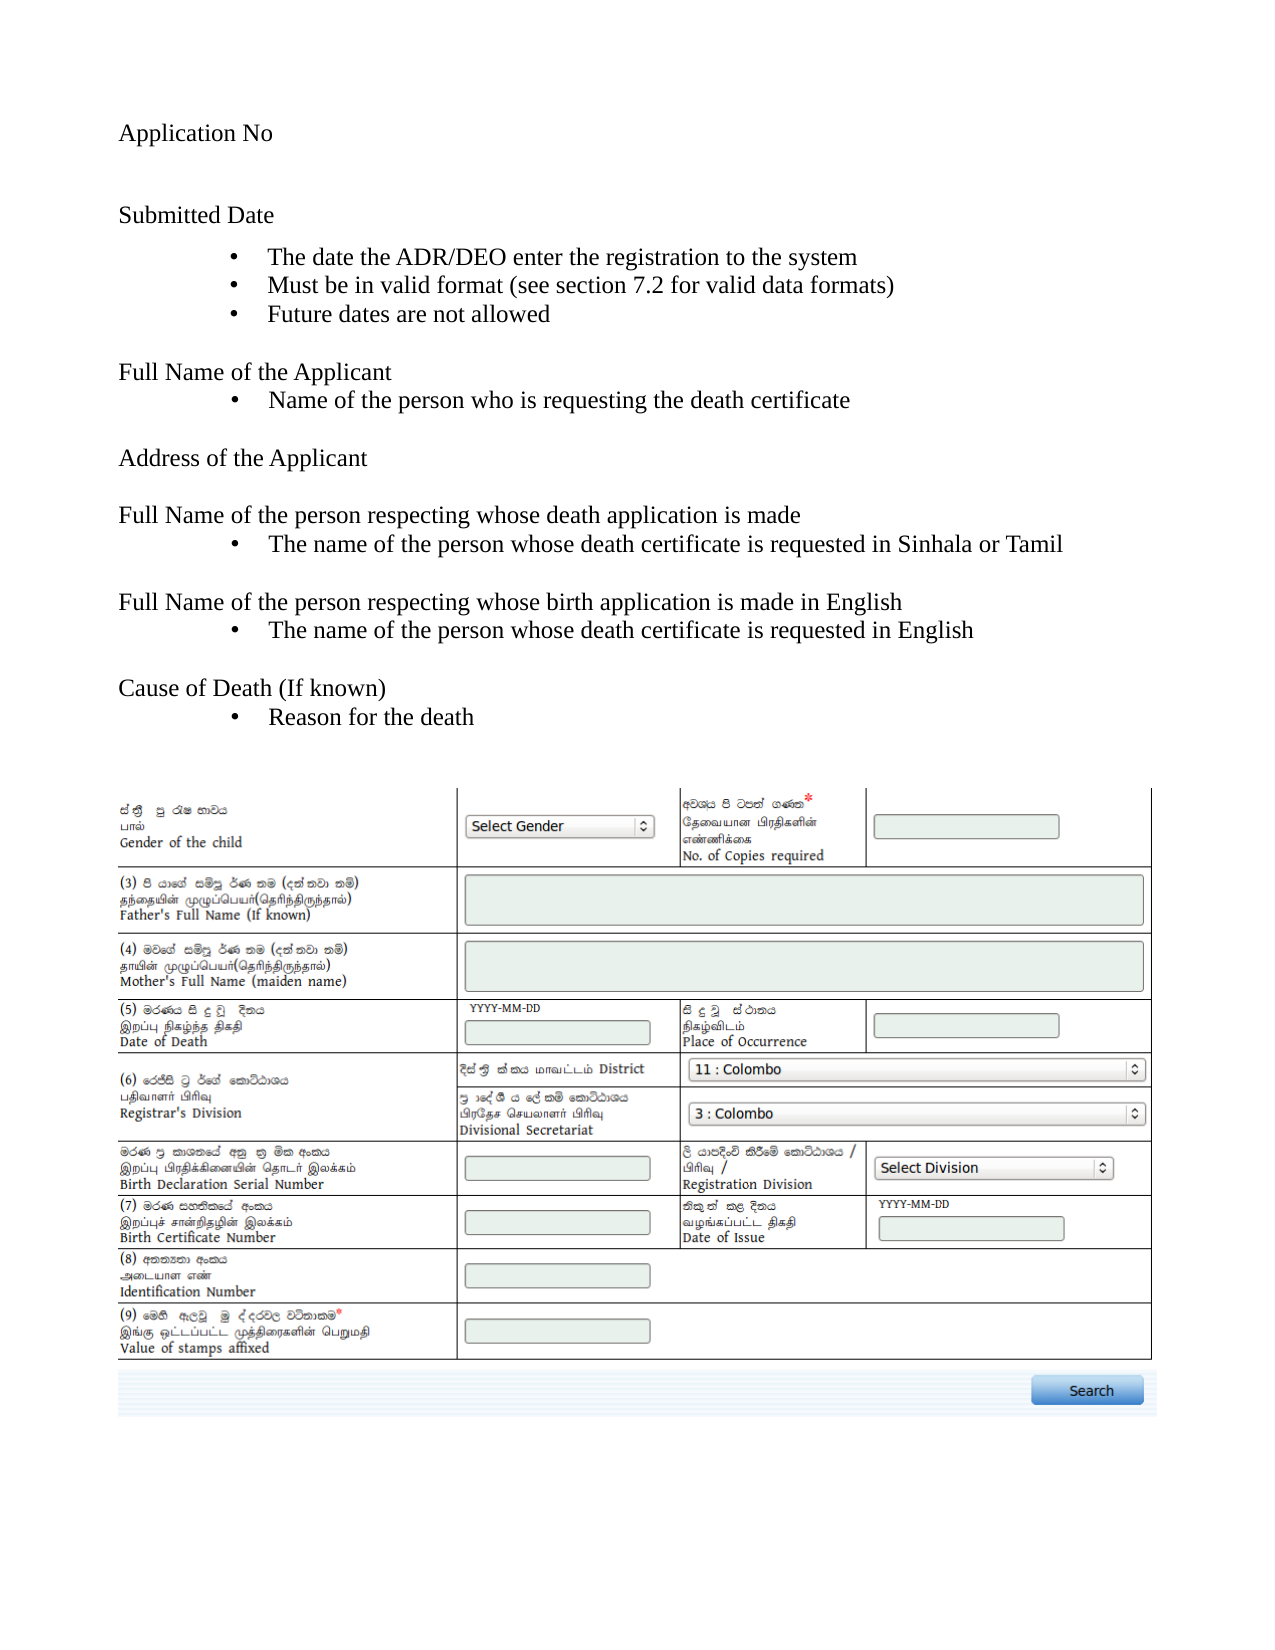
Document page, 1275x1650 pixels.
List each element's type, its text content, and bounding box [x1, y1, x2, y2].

text Full Name of the Applicant [118, 357, 1157, 386]
list The date the ADR/DEO enter the registration to the system [229, 242, 1157, 271]
list Must be in valid format (see section 7.2 for valid data formats) [229, 271, 1157, 299]
text Address of the Applicant [118, 443, 1157, 472]
text Cause of Death (If known) [118, 673, 1157, 702]
list The name of the person whose death certificate is requested in Sinhala or Tamil [231, 529, 1157, 558]
list Reason for the death [231, 702, 1157, 731]
list The name of the person whose death certificate is requested in English [231, 616, 1157, 644]
picture [118, 788, 1157, 1417]
text Submitted Date [118, 201, 1157, 229]
list Future dates are not allowed [229, 299, 1157, 328]
list Name of the person who is requesting the death certificate [231, 386, 1157, 414]
text Application No [118, 118, 1157, 147]
text Full Name of the person respecting whose death application is made [118, 501, 1157, 529]
text Full Name of the person respecting whose birth application is made in English [118, 587, 1157, 616]
